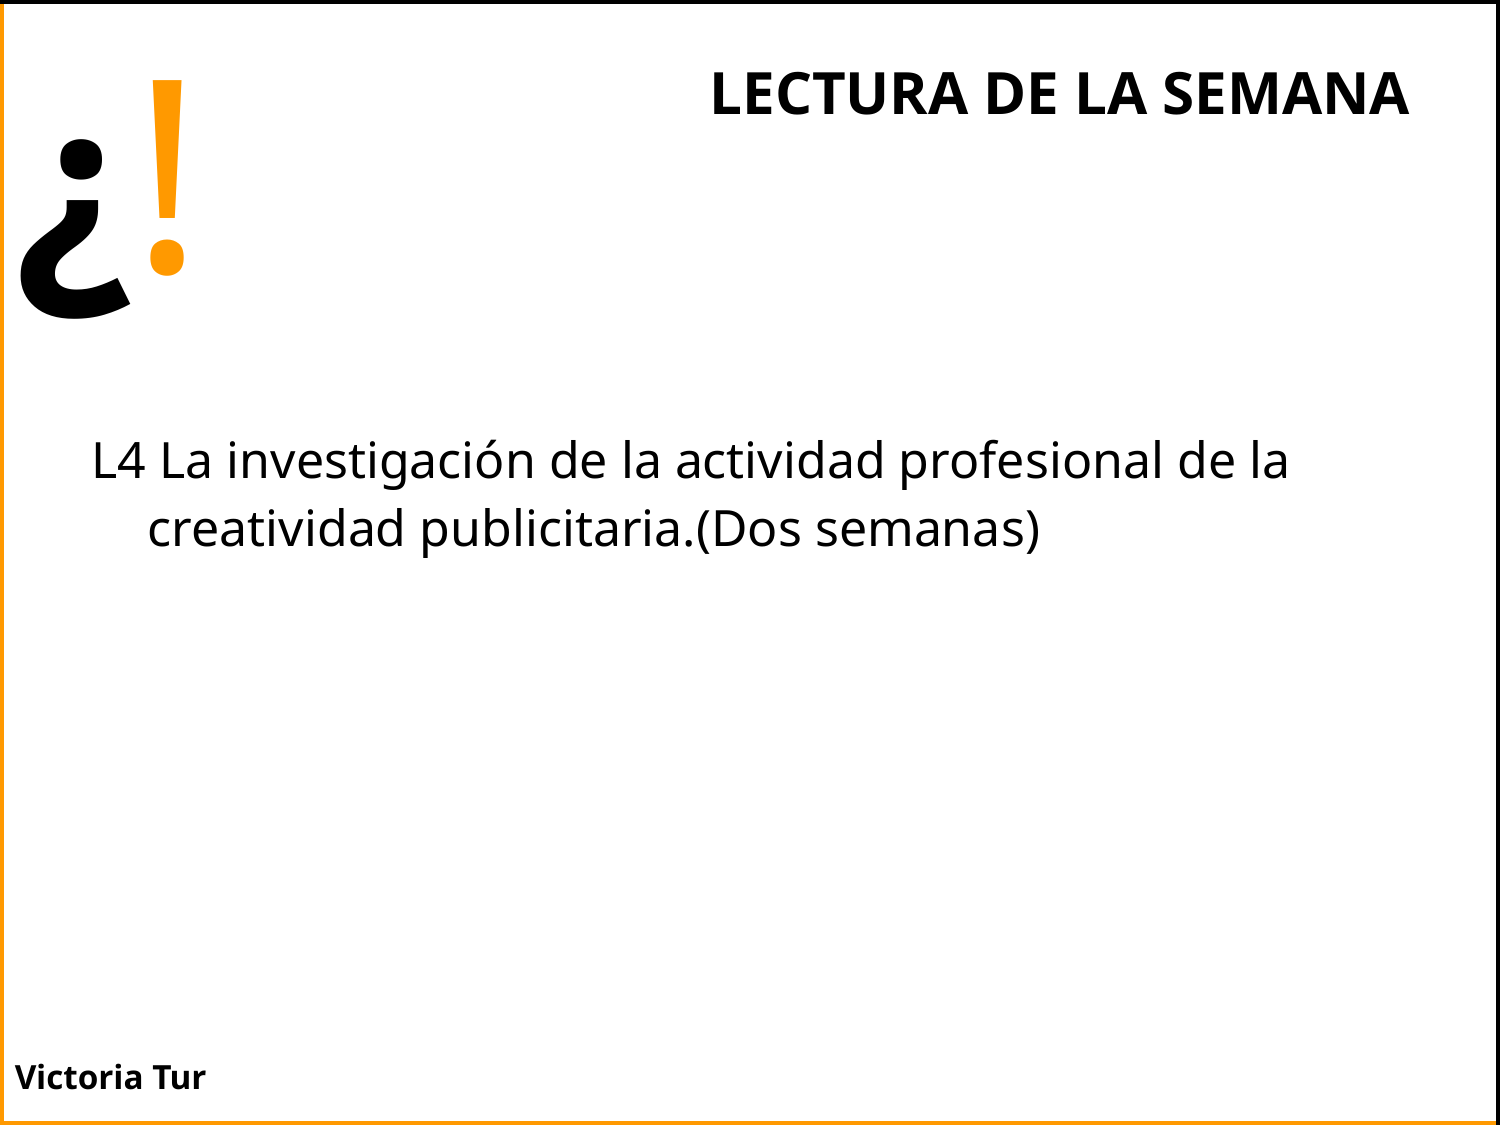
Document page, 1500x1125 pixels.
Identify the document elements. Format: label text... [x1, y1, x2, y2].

title LECTURA DE LA SEMANA [75, 45, 1426, 233]
list L4 La investigación de la actividad profesional de la creatividad publicitaria.(Dos semanas) [76, 255, 1427, 998]
